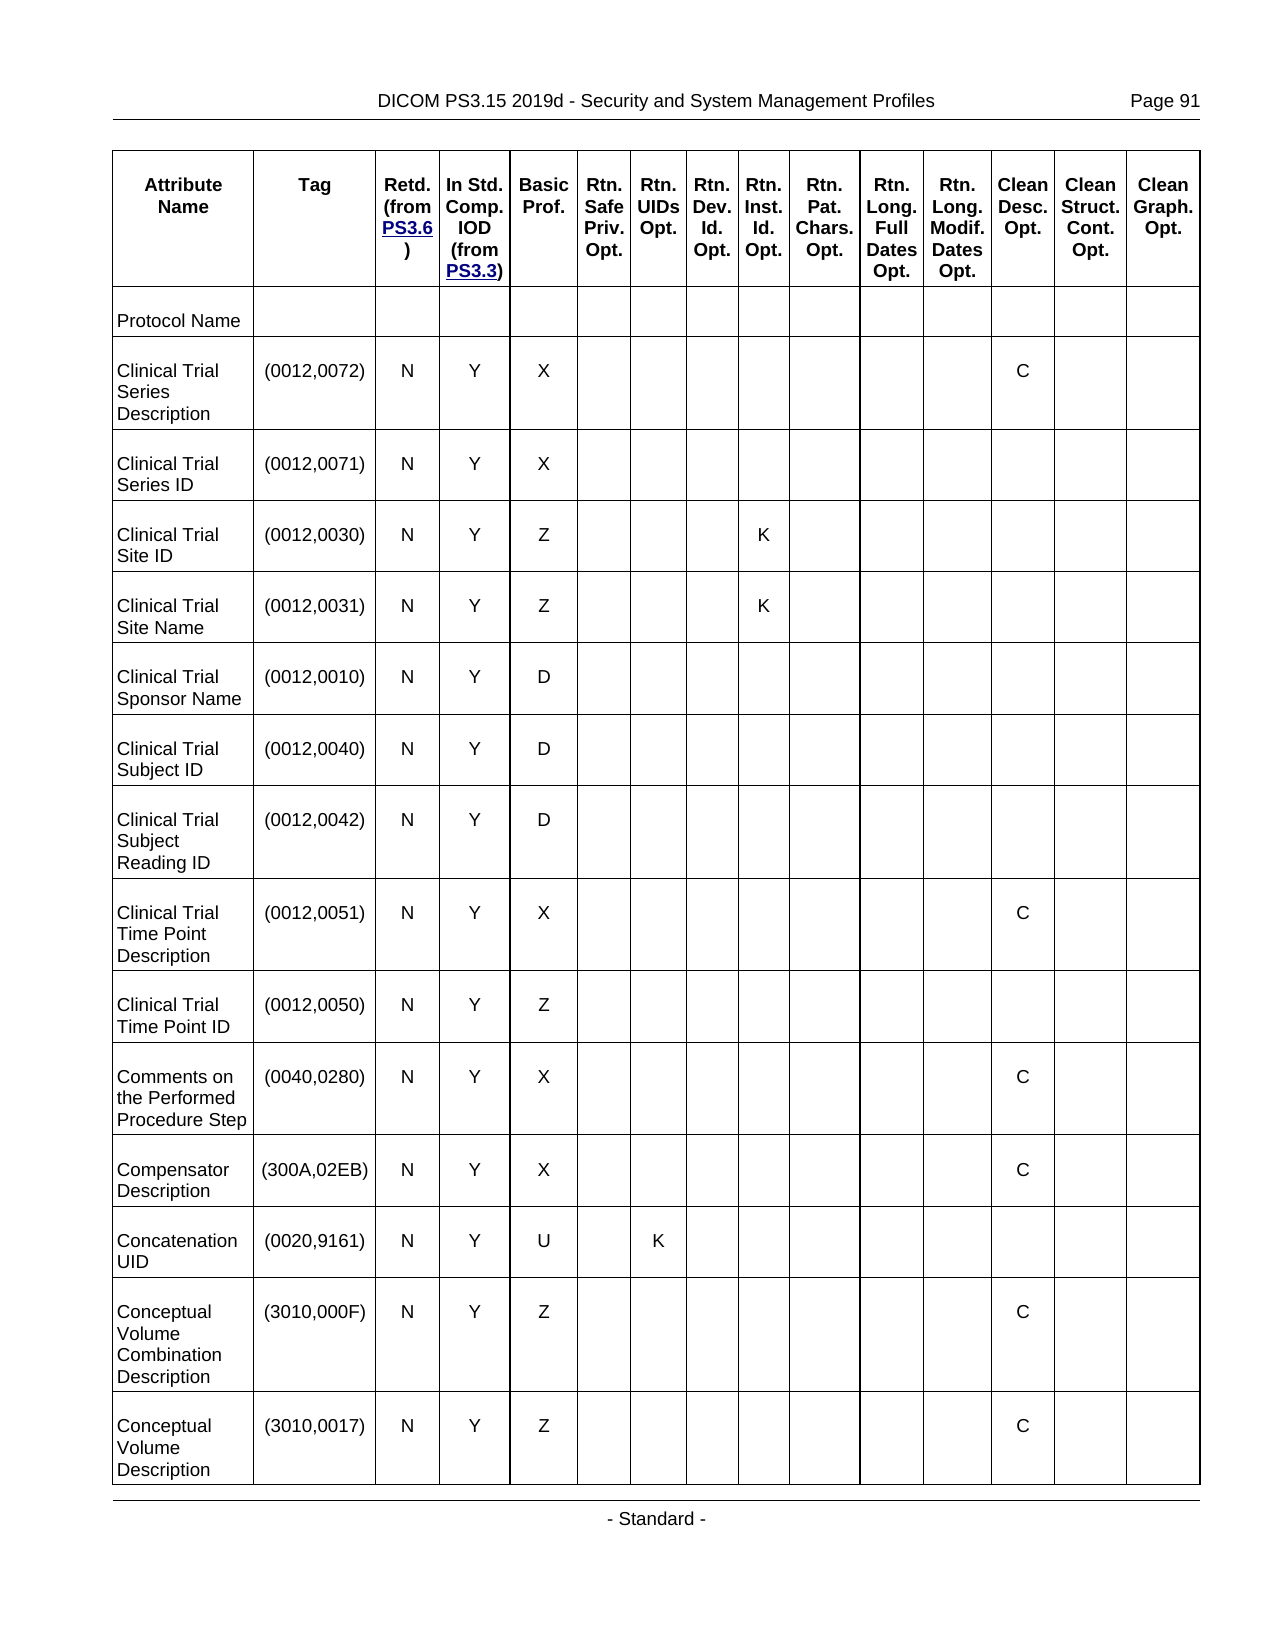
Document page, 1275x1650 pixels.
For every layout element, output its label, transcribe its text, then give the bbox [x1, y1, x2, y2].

table_cell Y [440, 879, 509, 970]
table_cell U [511, 1207, 577, 1277]
table_cell [790, 287, 859, 336]
table_header Rtn. Long. Modif. Dates Opt. [924, 151, 991, 286]
table_cell Protocol Name [113, 287, 253, 336]
table_cell [861, 430, 923, 500]
table_cell [790, 879, 859, 970]
table_cell [992, 786, 1054, 877]
table_cell Y [440, 786, 509, 877]
table_cell [739, 715, 789, 785]
table_cell [631, 1392, 686, 1484]
table_cell [687, 287, 738, 336]
table_cell [631, 1278, 686, 1391]
table_cell [578, 1043, 630, 1134]
table_cell [1055, 287, 1126, 336]
table_cell Clinical Trial Subject Reading ID [113, 786, 253, 877]
table_cell [739, 1392, 789, 1484]
table_cell Clinical Trial Site Name [113, 572, 253, 642]
table_cell [1127, 1392, 1199, 1484]
table_cell [631, 786, 686, 877]
table_cell [1055, 715, 1126, 785]
table_cell [687, 1278, 738, 1391]
table_cell Y [440, 1043, 509, 1134]
table_cell [790, 715, 859, 785]
table_cell [790, 572, 859, 642]
table_cell [739, 337, 789, 428]
table_cell [861, 1207, 923, 1277]
table_cell N [376, 430, 439, 500]
table_cell [992, 971, 1054, 1042]
table_cell [578, 1135, 630, 1206]
table_cell [631, 879, 686, 970]
table_cell [687, 430, 738, 500]
table_cell C [992, 1135, 1054, 1206]
table_cell C [992, 1043, 1054, 1134]
table_cell [790, 971, 859, 1042]
table_cell [790, 430, 859, 500]
table_cell C [992, 1392, 1054, 1484]
table_cell [924, 786, 991, 877]
table_cell Clinical Trial Time Point ID [113, 971, 253, 1042]
table_cell (0012,0072) [254, 337, 375, 428]
table_header Clean Graph. Opt. [1127, 151, 1199, 286]
table_cell [1127, 287, 1199, 336]
table_cell Clinical Trial Sponsor Name [113, 643, 253, 713]
table_cell [861, 643, 923, 713]
table_cell Clinical Trial Series Description [113, 337, 253, 428]
table_cell C [992, 1278, 1054, 1391]
table_cell [1055, 1043, 1126, 1134]
table_cell (300A,02EB) [254, 1135, 375, 1206]
table_cell [1127, 879, 1199, 970]
table_cell Y [440, 971, 509, 1042]
table_cell [924, 1207, 991, 1277]
table_cell [1055, 971, 1126, 1042]
table_cell [631, 715, 686, 785]
table_cell [578, 971, 630, 1042]
table_cell [578, 643, 630, 713]
table_header Rtn. UIDs Opt. [631, 151, 686, 286]
table_cell [861, 1278, 923, 1391]
table_cell [924, 1043, 991, 1134]
table_cell [578, 879, 630, 970]
table_cell X [511, 1135, 577, 1206]
table_cell D [511, 786, 577, 877]
table_cell C [992, 879, 1054, 970]
table_cell [631, 1135, 686, 1206]
table_cell Z [511, 572, 577, 642]
table_cell [1055, 501, 1126, 571]
table_cell [739, 287, 789, 336]
table_cell [578, 1207, 630, 1277]
table_cell [861, 879, 923, 970]
table_cell [1127, 715, 1199, 785]
table_cell [739, 430, 789, 500]
table_cell X [511, 337, 577, 428]
table_header Clean Struct. Cont. Opt. [1055, 151, 1126, 286]
table_cell [739, 1207, 789, 1277]
table_cell [687, 786, 738, 877]
table_cell N [376, 879, 439, 970]
table_cell Y [440, 572, 509, 642]
table_cell N [376, 643, 439, 713]
table_cell [924, 501, 991, 571]
table_cell [631, 501, 686, 571]
table_cell [687, 1043, 738, 1134]
table_header In Std. Comp. IOD (from PS3.3) [440, 151, 509, 286]
table_cell [790, 1278, 859, 1391]
table_cell [687, 879, 738, 970]
table_cell Y [440, 643, 509, 713]
table_cell [924, 971, 991, 1042]
table_cell [992, 1207, 1054, 1277]
table_cell [861, 287, 923, 336]
table_cell [631, 337, 686, 428]
table_cell [861, 715, 923, 785]
table_cell [631, 1043, 686, 1134]
table_cell [578, 1278, 630, 1391]
table_cell Comments on the Performed Procedure Step [113, 1043, 253, 1134]
table_cell Clinical Trial Site ID [113, 501, 253, 571]
table_cell [631, 572, 686, 642]
table_cell [924, 430, 991, 500]
table_cell Y [440, 501, 509, 571]
table_cell [1055, 1278, 1126, 1391]
table_cell [1127, 1207, 1199, 1277]
table_cell [1127, 337, 1199, 428]
table_cell [861, 786, 923, 877]
table_cell C [992, 337, 1054, 428]
table_header Rtn. Inst. Id. Opt. [739, 151, 789, 286]
table_header Rtn. Pat. Chars. Opt. [790, 151, 859, 286]
table_cell [1127, 430, 1199, 500]
table_cell [578, 430, 630, 500]
table_cell [578, 572, 630, 642]
table_cell [578, 715, 630, 785]
table_cell X [511, 879, 577, 970]
table_cell N [376, 572, 439, 642]
table_cell N [376, 786, 439, 877]
table_cell [739, 643, 789, 713]
table_cell N [376, 1278, 439, 1391]
table_cell Z [511, 1278, 577, 1391]
table_cell [1055, 786, 1126, 877]
table_cell Clinical Trial Series ID [113, 430, 253, 500]
table_cell K [739, 501, 789, 571]
table_cell [790, 786, 859, 877]
table_cell [861, 971, 923, 1042]
table_cell [1055, 430, 1126, 500]
table_cell [1127, 1135, 1199, 1206]
table_cell (0012,0040) [254, 715, 375, 785]
table_cell [992, 643, 1054, 713]
table_cell [924, 715, 991, 785]
table_cell [924, 879, 991, 970]
table_cell [511, 287, 577, 336]
table_cell N [376, 1207, 439, 1277]
table_cell K [739, 572, 789, 642]
table_cell (3010,0017) [254, 1392, 375, 1484]
table_cell N [376, 971, 439, 1042]
table_header Clean Desc. Opt. [992, 151, 1054, 286]
table_header Rtn. Dev. Id. Opt. [687, 151, 738, 286]
table_cell N [376, 337, 439, 428]
table_cell Conceptual Volume Combination Description [113, 1278, 253, 1391]
table_header Retd. (from PS3.6) [376, 151, 439, 286]
table_cell [790, 1135, 859, 1206]
table_cell [687, 643, 738, 713]
table_cell [992, 287, 1054, 336]
table_header Attribute Name [113, 151, 253, 286]
table_cell (3010,000F) [254, 1278, 375, 1391]
table_cell N [376, 715, 439, 785]
table_cell [1127, 971, 1199, 1042]
table_cell Z [511, 971, 577, 1042]
table_cell (0012,0051) [254, 879, 375, 970]
table_cell [1055, 879, 1126, 970]
table_cell X [511, 430, 577, 500]
table_cell Z [511, 1392, 577, 1484]
table_header Tag [254, 151, 375, 286]
table_cell N [376, 1392, 439, 1484]
table_header Rtn. Long. Full Dates Opt. [861, 151, 923, 286]
table_cell [992, 430, 1054, 500]
table_cell [1055, 337, 1126, 428]
table_cell (0012,0042) [254, 786, 375, 877]
table_cell [578, 287, 630, 336]
table_cell [687, 971, 738, 1042]
table_cell [790, 1392, 859, 1484]
table_cell [1127, 643, 1199, 713]
table_cell [861, 1135, 923, 1206]
table_cell [992, 715, 1054, 785]
table_cell N [376, 501, 439, 571]
table_cell [790, 501, 859, 571]
table_cell [739, 971, 789, 1042]
table_cell N [376, 1135, 439, 1206]
table_cell Concatenation UID [113, 1207, 253, 1277]
table_cell [739, 786, 789, 877]
table_cell [739, 879, 789, 970]
table_cell (0012,0071) [254, 430, 375, 500]
table_cell (0012,0031) [254, 572, 375, 642]
table_cell [631, 643, 686, 713]
table_cell D [511, 643, 577, 713]
table_cell [924, 337, 991, 428]
table_cell [687, 572, 738, 642]
table_cell [790, 337, 859, 428]
table_cell [861, 1392, 923, 1484]
table_cell [631, 287, 686, 336]
table_cell [739, 1043, 789, 1134]
table_cell [790, 643, 859, 713]
table_cell [1127, 786, 1199, 877]
table_cell [1127, 1278, 1199, 1391]
table_cell [578, 1392, 630, 1484]
table_cell [1055, 1392, 1126, 1484]
table_cell [924, 1135, 991, 1206]
table_cell [687, 1135, 738, 1206]
table_cell [861, 1043, 923, 1134]
table_cell [924, 1392, 991, 1484]
table_cell [376, 287, 439, 336]
table_cell [739, 1278, 789, 1391]
table_cell [631, 971, 686, 1042]
table_cell (0040,0280) [254, 1043, 375, 1134]
table_cell [861, 572, 923, 642]
table_cell [631, 430, 686, 500]
table_cell [924, 643, 991, 713]
table_cell [739, 1135, 789, 1206]
table_cell [924, 287, 991, 336]
table_cell Z [511, 501, 577, 571]
table_cell [992, 572, 1054, 642]
table_cell [1055, 1135, 1126, 1206]
table_cell Clinical Trial Time Point Description [113, 879, 253, 970]
table_cell (0012,0050) [254, 971, 375, 1042]
table_cell (0020,9161) [254, 1207, 375, 1277]
table_cell [992, 501, 1054, 571]
table_cell [1127, 501, 1199, 571]
table_cell [1127, 1043, 1199, 1134]
table_cell X [511, 1043, 577, 1134]
table_cell Conceptual Volume Description [113, 1392, 253, 1484]
table_cell [687, 715, 738, 785]
table_cell [1055, 1207, 1126, 1277]
table_cell [861, 337, 923, 428]
table_cell [578, 337, 630, 428]
table_cell [578, 786, 630, 877]
table_cell [578, 501, 630, 571]
table_cell Compensator Description [113, 1135, 253, 1206]
table_cell [924, 572, 991, 642]
table_cell Y [440, 1392, 509, 1484]
table_cell Y [440, 1278, 509, 1391]
table_cell (0012,0010) [254, 643, 375, 713]
table_cell [790, 1207, 859, 1277]
table_cell D [511, 715, 577, 785]
table_cell [1055, 643, 1126, 713]
table_cell [1055, 572, 1126, 642]
table_cell Y [440, 1135, 509, 1206]
table_cell Clinical Trial Subject ID [113, 715, 253, 785]
table_header Rtn. Safe Priv. Opt. [578, 151, 630, 286]
table_cell [687, 337, 738, 428]
table_cell [687, 1207, 738, 1277]
table_cell [861, 501, 923, 571]
table_cell Y [440, 430, 509, 500]
table_cell Y [440, 337, 509, 428]
table_cell [687, 501, 738, 571]
table_cell [790, 1043, 859, 1134]
table_cell (0012,0030) [254, 501, 375, 571]
table_cell N [376, 1043, 439, 1134]
table_header Basic Prof. [511, 151, 577, 286]
table_cell K [631, 1207, 686, 1277]
table_cell [687, 1392, 738, 1484]
table_cell [254, 287, 375, 336]
table_cell [924, 1278, 991, 1391]
table_cell Y [440, 1207, 509, 1277]
table_cell [440, 287, 509, 336]
table_cell Y [440, 715, 509, 785]
table_cell [1127, 572, 1199, 642]
